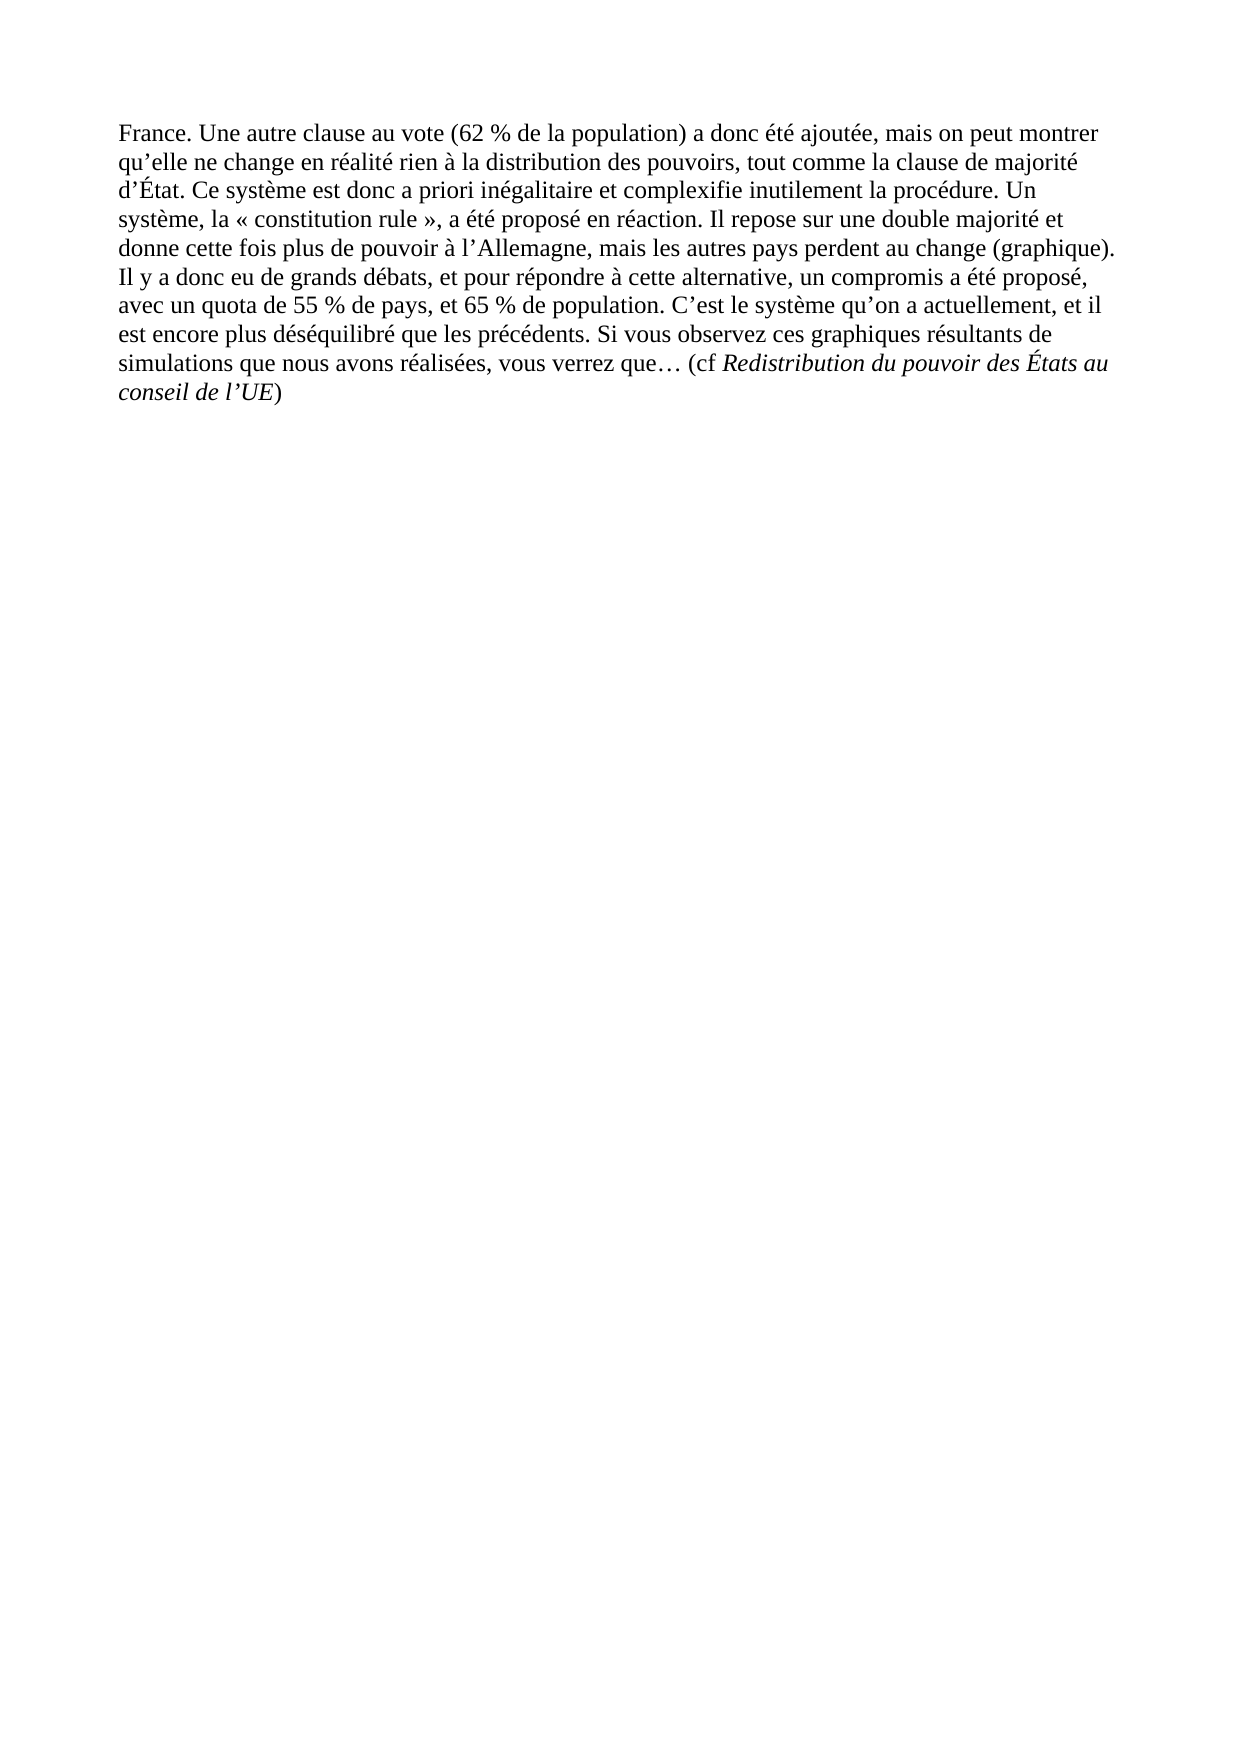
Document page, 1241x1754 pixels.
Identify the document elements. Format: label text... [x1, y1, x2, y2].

text France. Une autre clause au vote (62 % de la population) a donc été ajoutée, mais on peut montrer qu’elle ne change en réalité rien à la distribution des pouvoirs, tout comme la clause de majorité d’État. Ce système est donc a priori inégalitaire et complexifie inutilement la procédure. Un système, la « constitution rule », a été proposé en réaction. Il repose sur une double majorité et donne cette fois plus de pouvoir à l’Allemagne, mais les autres pays perdent au change (graphique). Il y a donc eu de grands débats, et pour répondre à cette alternative, un compromis a été proposé, avec un quota de 55 % de pays, et 65 % de population. C’est le système qu’on a actuellement, et il est encore plus déséquilibré que les précédents. Si vous observez ces graphiques résultants de simulations que nous avons réalisées, vous verrez que… (cf Redistribution du pouvoir des États au conseil de l’UE) [118, 118, 1122, 406]
